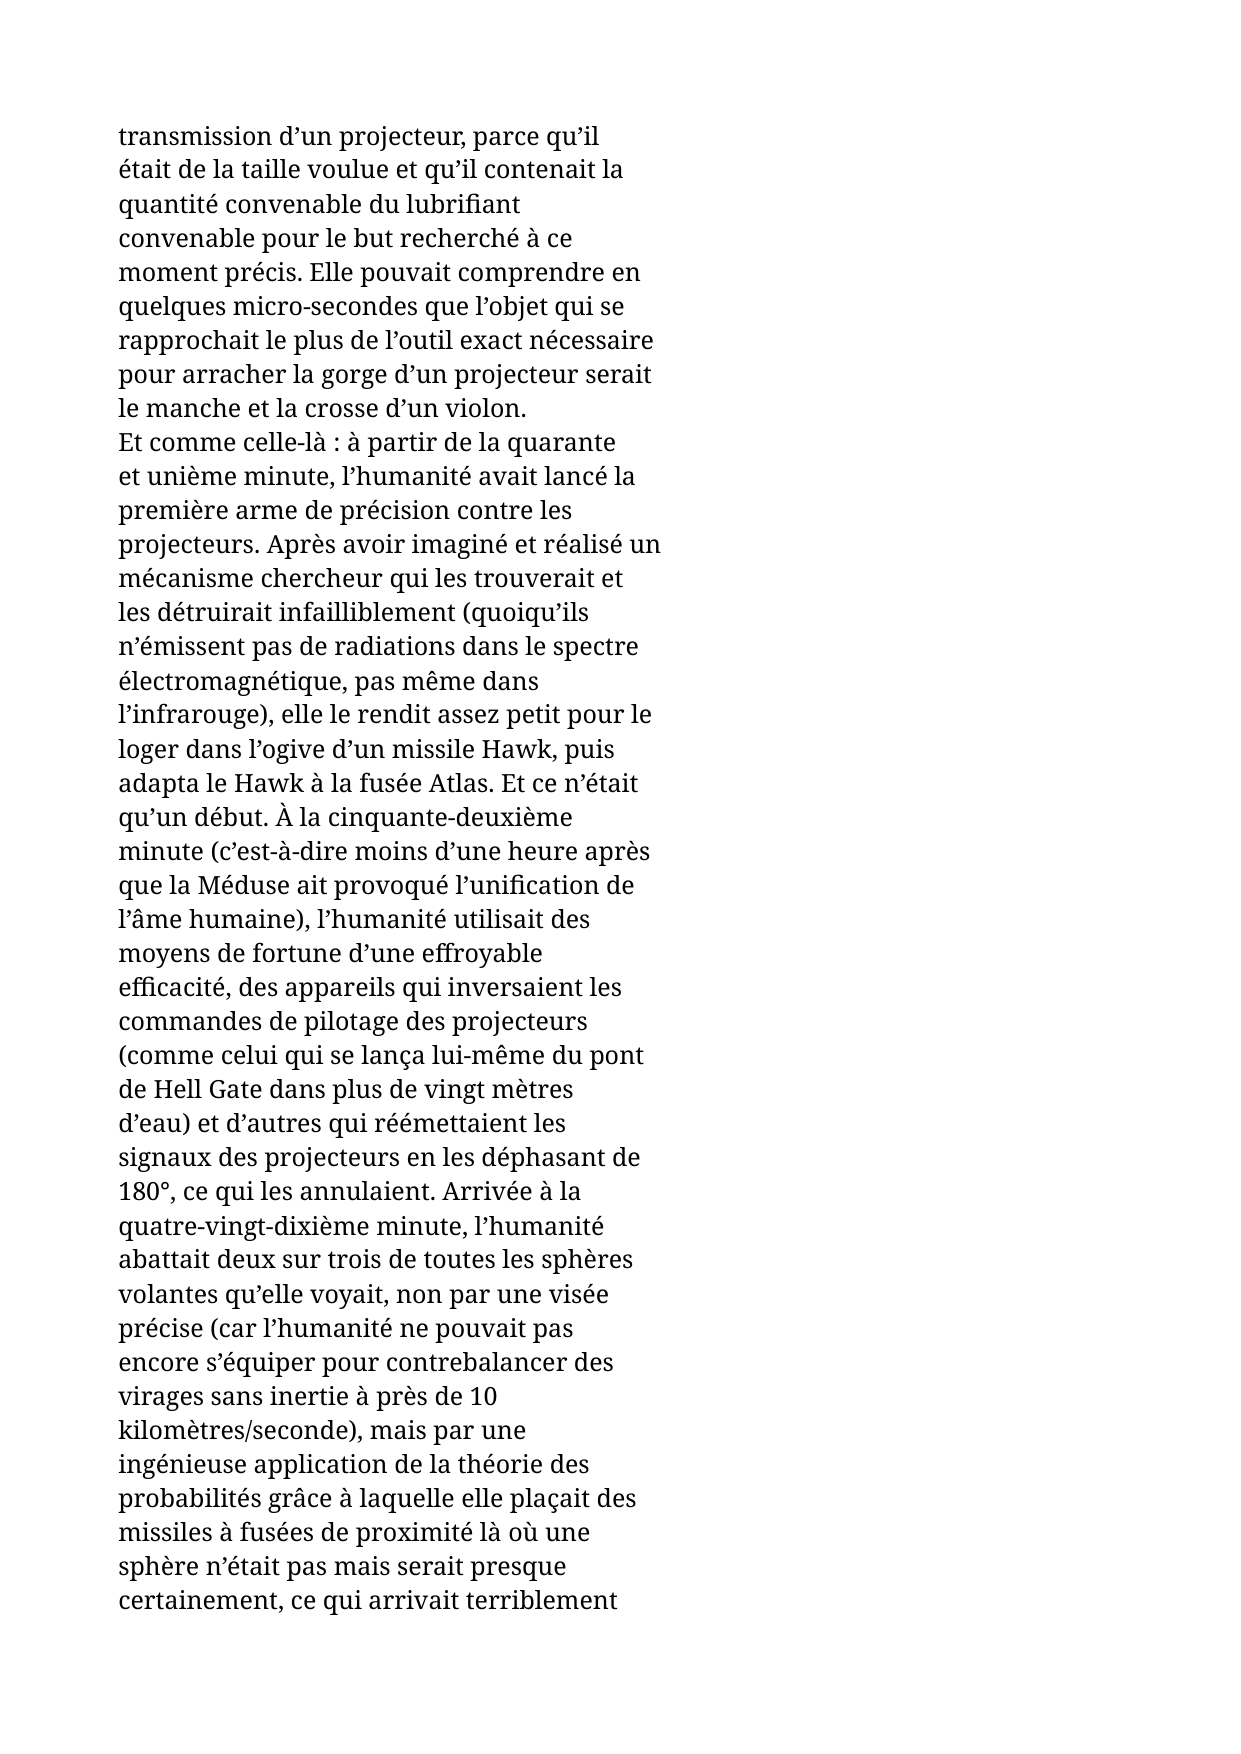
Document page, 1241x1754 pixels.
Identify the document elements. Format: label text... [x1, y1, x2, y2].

text quelques micro-secondes que l’objet qui se [118, 288, 1122, 322]
text commandes de pilotage des projecteurs [118, 1004, 1122, 1038]
text minute (c’est-à-dire moins d’une heure après [118, 833, 1122, 867]
text mécanisme chercheur qui les trouverait et [118, 561, 1122, 595]
text n’émissent pas de radiations dans le spectre [118, 629, 1122, 663]
text les détruirait infailliblement (quoiqu’ils [118, 595, 1122, 629]
text kilomètres/seconde), mais par une [118, 1412, 1122, 1447]
text missiles à fusées de proximité là où une [118, 1515, 1122, 1549]
text première arme de précision contre les [118, 493, 1122, 527]
text abattait deux sur trois de toutes les sphères [118, 1242, 1122, 1276]
text projecteurs. Après avoir imaginé et réalisé un [118, 527, 1122, 561]
text virages sans inertie à près de 10 [118, 1378, 1122, 1412]
text de Hell Gate dans plus de vingt mètres [118, 1072, 1122, 1106]
text 180°, ce qui les annulaient. Arrivée à la [118, 1174, 1122, 1208]
text et unième minute, l’humanité avait lancé la [118, 459, 1122, 493]
text transmission d’un projecteur, parce qu’il [118, 118, 1122, 152]
text moyens de fortune d’une effroyable [118, 936, 1122, 970]
text pour arracher la gorge d’un projecteur serait [118, 357, 1122, 391]
text était de la taille voulue et qu’il contenait la [118, 152, 1122, 186]
text ingénieuse application de la théorie des [118, 1447, 1122, 1481]
text encore s’équiper pour contrebalancer des [118, 1344, 1122, 1378]
text certainement, ce qui arrivait terriblement [118, 1583, 1122, 1617]
text adapta le Hawk à la fusée Atlas. Et ce n’était [118, 765, 1122, 799]
text convenable pour le but recherché à ce [118, 220, 1122, 254]
text l’infrarouge), elle le rendit assez petit pour le [118, 697, 1122, 731]
text rapprochait le plus de l’outil exact nécessaire [118, 322, 1122, 357]
text efficacité, des appareils qui inversaient les [118, 970, 1122, 1004]
text le manche et la crosse d’un violon. [118, 391, 1122, 425]
text Et comme celle-là : à partir de la quarante [118, 425, 1122, 459]
text moment précis. Elle pouvait comprendre en [118, 254, 1122, 288]
text volantes qu’elle voyait, non par une visée [118, 1276, 1122, 1310]
text quantité convenable du lubrifiant [118, 186, 1122, 220]
text d’eau) et d’autres qui réémettaient les [118, 1106, 1122, 1140]
text (comme celui qui se lança lui-même du pont [118, 1038, 1122, 1072]
text probabilités grâce à laquelle elle plaçait des [118, 1481, 1122, 1515]
text signaux des projecteurs en les déphasant de [118, 1140, 1122, 1174]
text électromagnétique, pas même dans [118, 663, 1122, 697]
text précise (car l’humanité ne pouvait pas [118, 1310, 1122, 1344]
text l’âme humaine), l’humanité utilisait des [118, 902, 1122, 936]
text quatre-vingt-dixième minute, l’humanité [118, 1208, 1122, 1242]
text loger dans l’ogive d’un missile Hawk, puis [118, 731, 1122, 765]
text qu’un début. À la cinquante-deuxième [118, 799, 1122, 833]
text sphère n’était pas mais serait presque [118, 1549, 1122, 1583]
text que la Méduse ait provoqué l’unification de [118, 867, 1122, 902]
